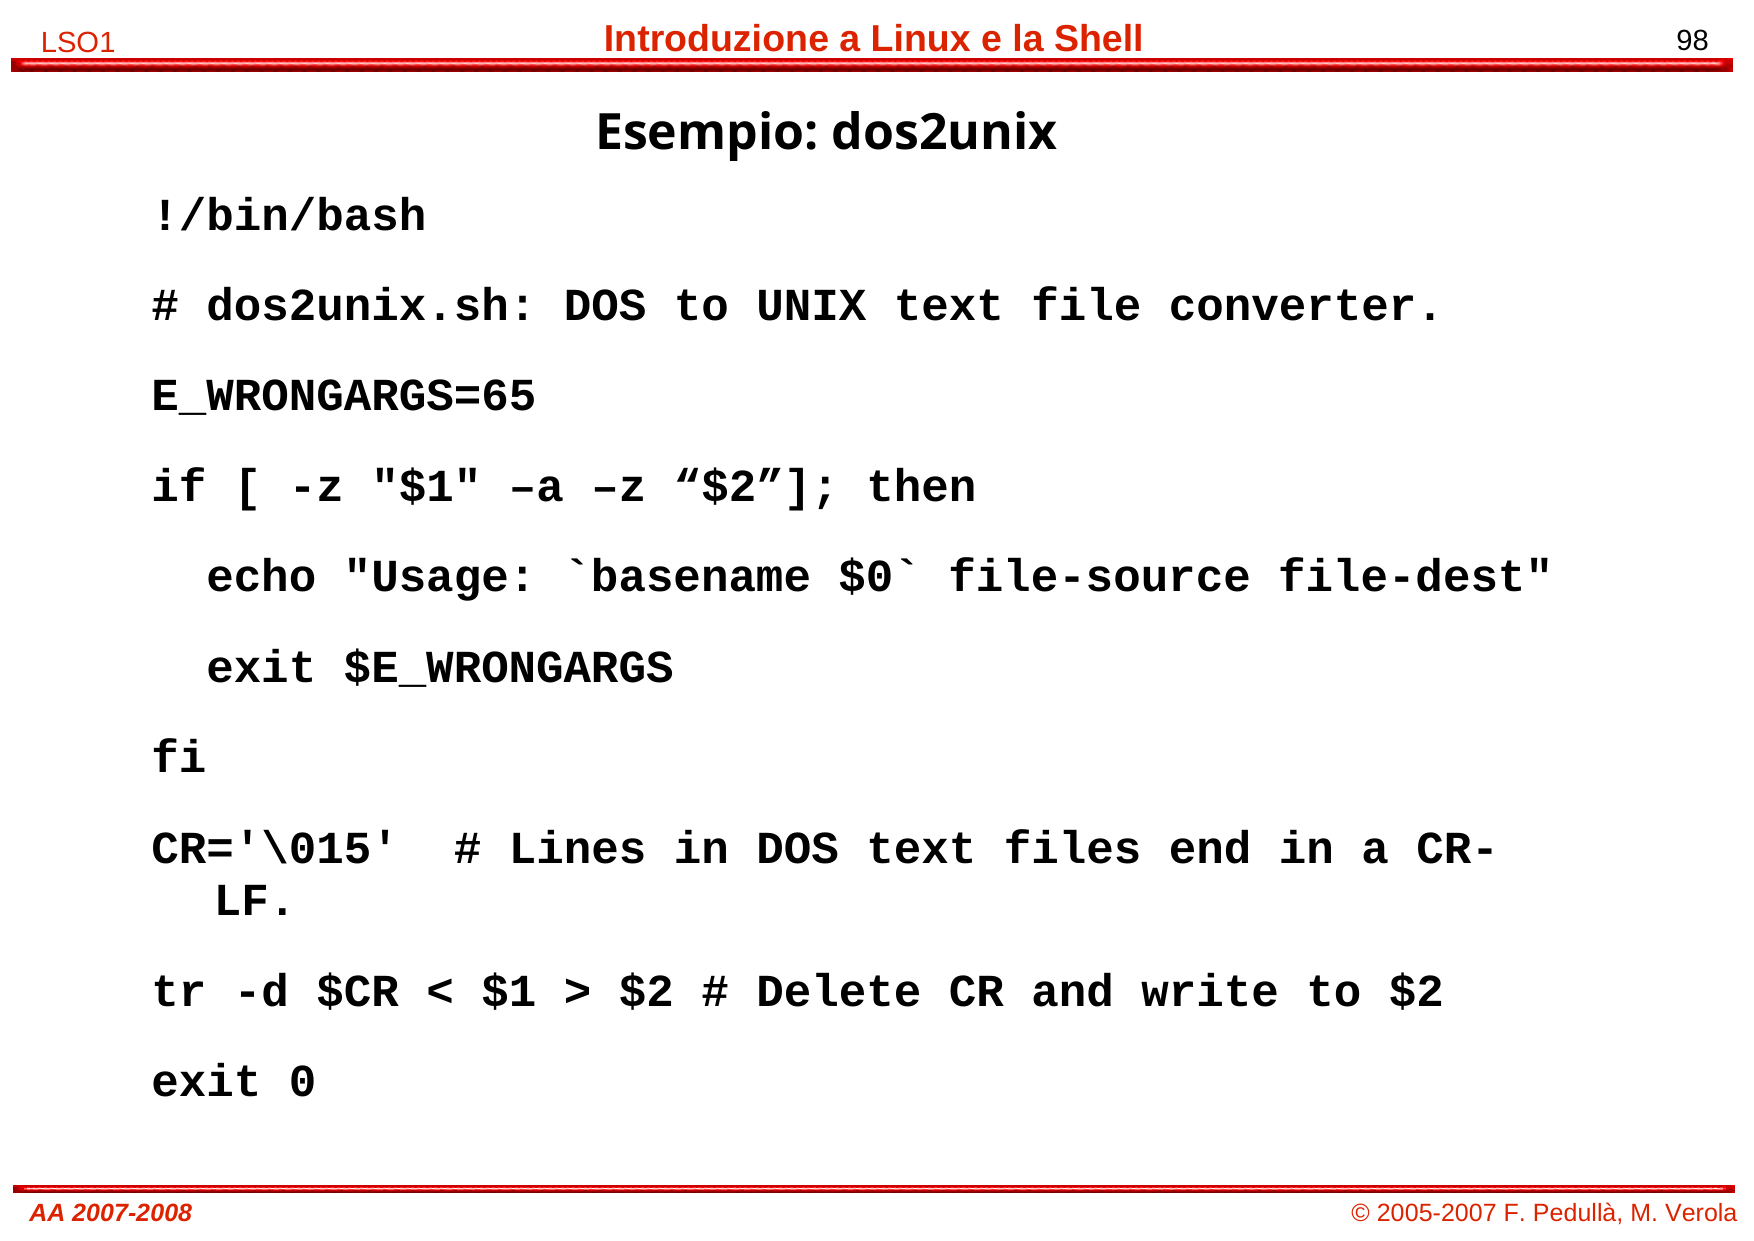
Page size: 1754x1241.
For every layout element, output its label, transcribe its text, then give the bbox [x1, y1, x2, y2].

list !/bin/bash # dos2unix.sh: DOS to UNIX text file converter. E_WRONGARGS=65 if [ -z "$1" –a –z “$2”]; then echo "Usage: `basename $0` file-source file-dest" exit $E_WRONGARGS fi CR='\015' # Lines in DOS text files end in a CR-LF. tr -d $CR < $1 > $2 # Delete CR and write to $2 exit 0 [136, 183, 1569, 1170]
picture [11, 58, 1733, 72]
title Esempio: dos2unix [559, 84, 1093, 180]
picture [13, 1185, 1735, 1193]
